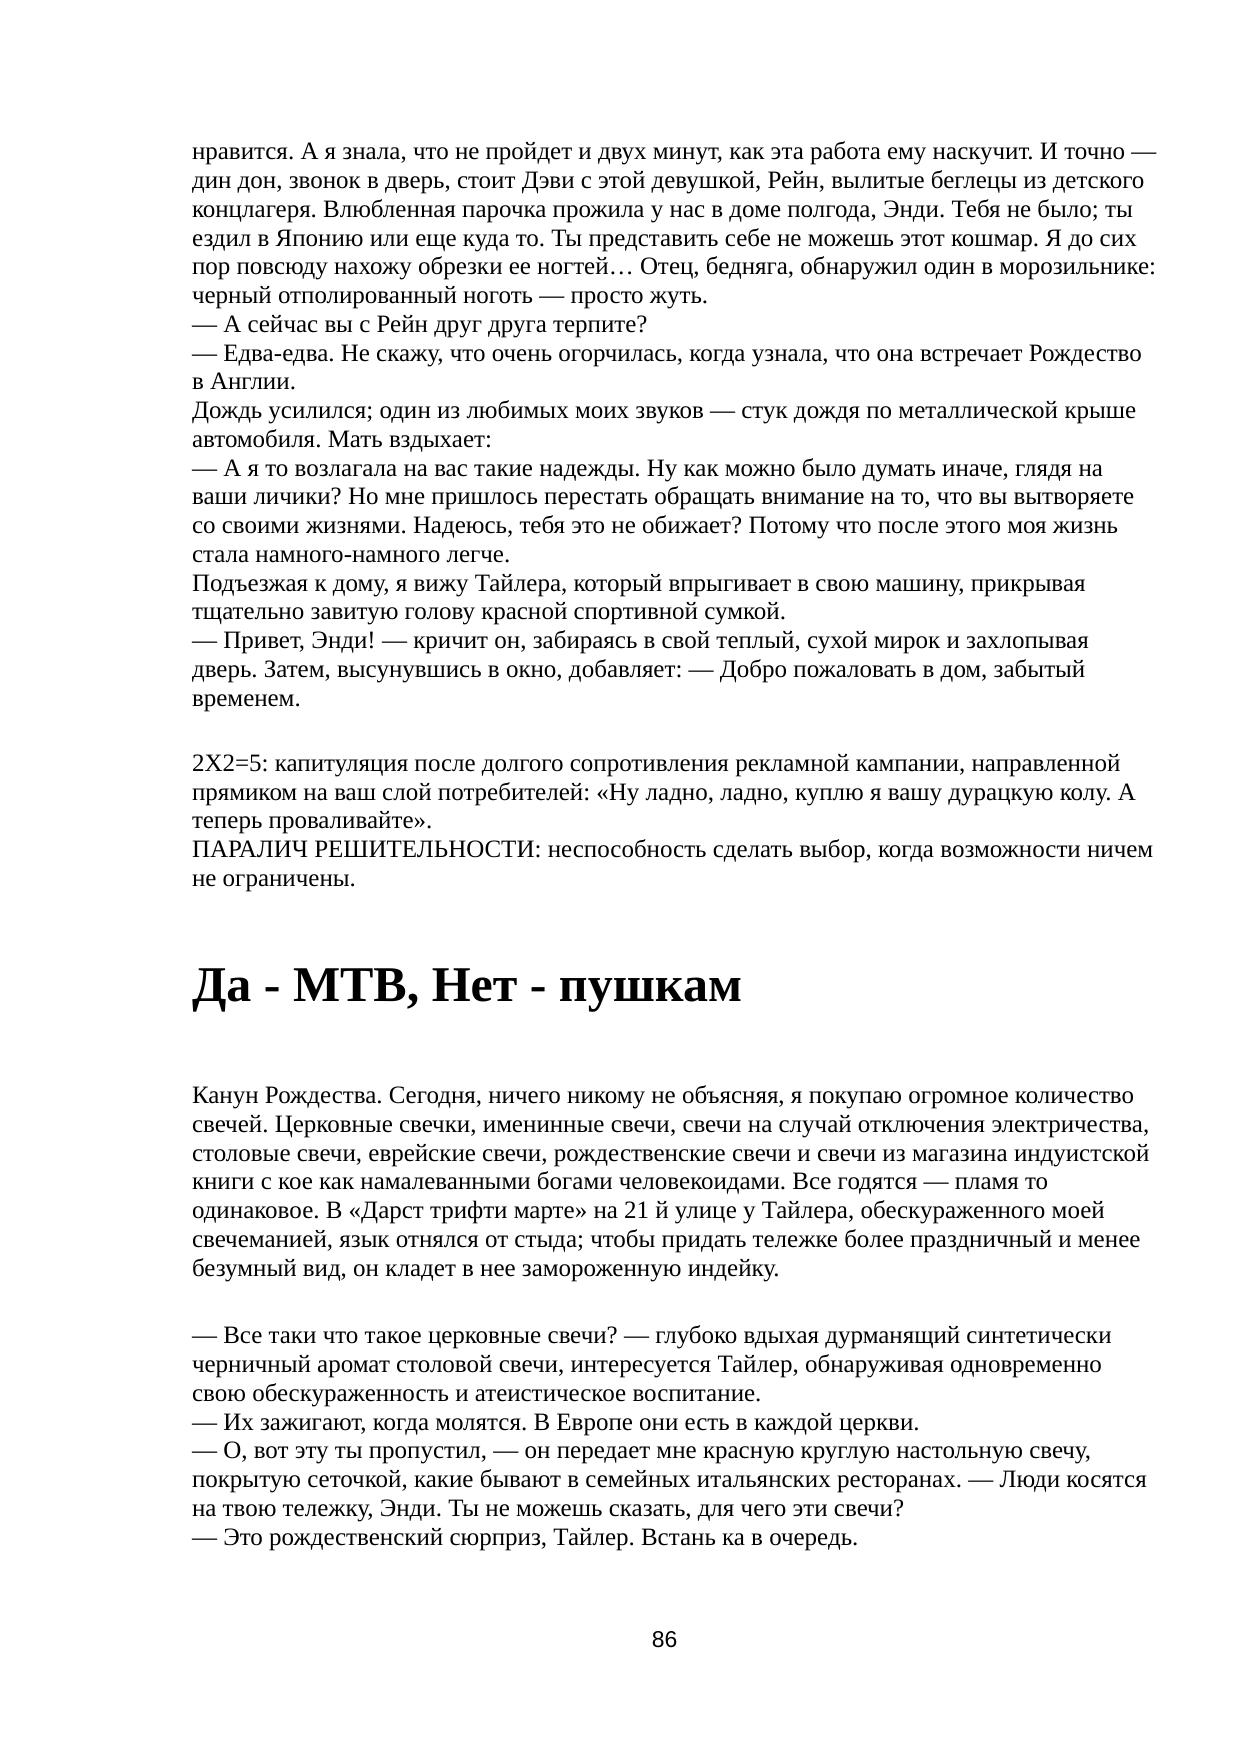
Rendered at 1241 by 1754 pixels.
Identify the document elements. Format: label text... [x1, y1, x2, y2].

table_header Да - МТВ, Нет - пушкам Канун Рождества. Сегодня, ничего никому не объясняя, я покупаю огромное количество свечей. Церковные свечки, именинные свечи, свечи на случай отключения электричества, столовые свечи, еврейские свечи, рождественские свечи и свечи из магазина индуистской книги с кое как намалеванными богами человекоидами. Все годятся — пламя то одинаковое. В «Дарст трифти марте» на 21 й улице у Тайлера, обескураженного моей свечеманией, язык отнялся от стыда; чтобы придать тележке более праздничный и менее безумный вид, он кладет в нее замороженную индейку. — Все таки что такое церковные свечи? — глубоко вдыхая дурманящий синтетически черничный аромат столовой свечи, интересуется Тайлер, обнаруживая одновременно свою обескураженность и атеистическое воспитание. — Их зажигают, когда молятся. В Европе они есть в каждой церкви. — О, вот эту ты пропустил, — он передает мне красную круглую настольную свечу, покрытую сеточкой, какие бывают в семейных итальянских ресторанах. — Люди косятся на твою тележку, Энди. Ты не можешь сказать, для чего эти свечи? — Это рождественский сюрприз, Тайлер. Встань ка в очередь. [184, 936, 1166, 1558]
table_header нравится. А я знала, что не пройдет и двух минут, как эта работа ему наскучит. И точно — дин дон, звонок в дверь, стоит Дэви с этой девушкой, Рейн, вылитые беглецы из детского концлагеря. Влюбленная парочка прожила у нас в доме полгода, Энди. Тебя не было; ты ездил в Японию или еще куда то. Ты представить себе не можешь этот кошмар. Я до сих пор повсюду нахожу обрезки ее ногтей… Отец, бедняга, обнаружил один в морозильнике: черный отполированный ноготь — просто жуть. — А сейчас вы с Рейн друг друга терпите? — Едва‑едва. Не скажу, что очень огорчилась, когда узнала, что она встречает Рождество в Англии. Дождь усилился; один из любимых моих звуков — стук дождя по металлической крыше автомобиля. Мать вздыхает: — А я то возлагала на вас такие надежды. Ну как можно было думать иначе, глядя на ваши личики? Но мне пришлось перестать обращать внимание на то, что вы вытворяете со своими жизнями. Надеюсь, тебя это не обижает? Потому что после этого моя жизнь стала намного‑намного легче. Подъезжая к дому, я вижу Тайлера, который впрыгивает в свою машину, прикрывая тщательно завитую голову красной спортивной сумкой. — Привет, Энди! — кричит он, забираясь в свой теплый, сухой мирок и захлопывая дверь. Затем, высунувшись в окно, добавляет: — Добро пожаловать в дом, забытый временем. 2X2=5: капитуляция после долгого сопротивления рекламной кампании, направленной прямиком на ваш слой потребителей: «Ну ладно, ладно, куплю я вашу дурацкую колу. А теперь проваливайте». ПАРАЛИЧ РЕШИТЕЛЬНОСТИ: неспособность сделать выбор, когда возможности ничем не ограничены. [184, 118, 1166, 910]
